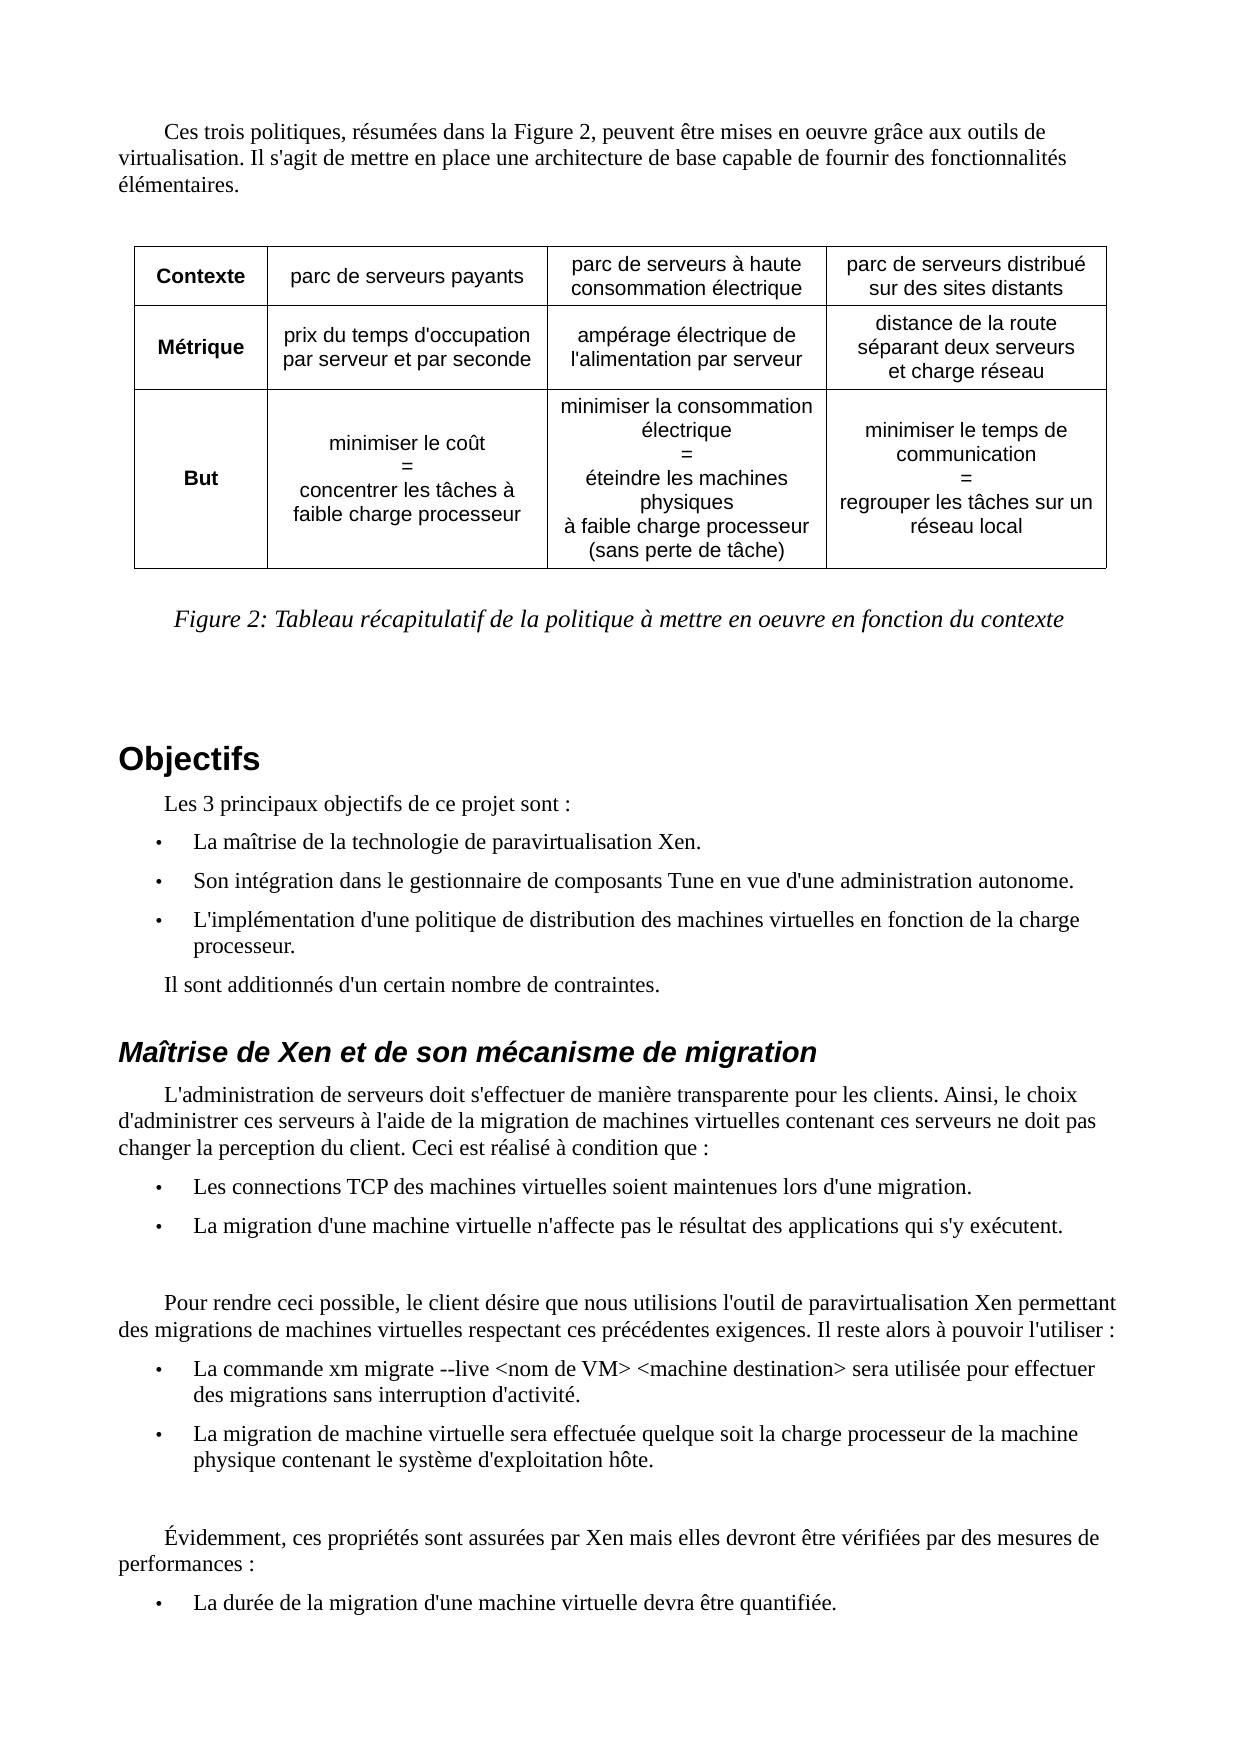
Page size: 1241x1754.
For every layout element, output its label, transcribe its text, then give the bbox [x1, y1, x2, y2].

list Son intégration dans le gestionnaire de composants Tune en vue d'une administration autonome. [156, 867, 1122, 894]
table_header parc de serveurs à haute consommation électrique [548, 247, 826, 305]
text Évidemment, ces propriétés sont assurées par Xen mais elles devront être vérifiées par des mesures de performances : [118, 1524, 1122, 1577]
list L'implémentation d'une politique de distribution des machines virtuelles en fonction de la charge processeur. [156, 906, 1122, 959]
list Les connections TCP des machines virtuelles soient maintenues lors d'une migration. [156, 1173, 1122, 1199]
table_header Contexte [135, 247, 267, 305]
subtitle Objectifs [118, 739, 1122, 777]
list La commande xm migrate --live <nom de VM> <machine destination> sera utilisée pour effectuer des migrations sans interruption d'activité. [156, 1354, 1122, 1407]
list La durée de la migration d'une machine virtuelle devra être quantifiée. [156, 1589, 1122, 1615]
table_cell prix du temps d'occupation par serveur et par seconde [268, 306, 547, 388]
list La migration d'une machine virtuelle n'affecte pas le résultat des applications qui s'y exécutent. [156, 1212, 1122, 1238]
table_cell minimiser le temps de communication = regrouper les tâches sur un réseau local [827, 390, 1106, 568]
table_header parc de serveurs distribué sur des sites distants [827, 247, 1106, 305]
table_cell minimiser le coût = concentrer les tâches à faible charge processeur [268, 390, 547, 568]
table_cell But [135, 390, 267, 568]
subtitle Maîtrise de Xen et de son mécanisme de migration [118, 1035, 1122, 1069]
list La migration de machine virtuelle sera effectuée quelque soit la charge processeur de la machine physique contenant le système d'exploitation hôte. [156, 1420, 1122, 1472]
text Figure 2: Tableau récapitulatif de la politique à mettre en oeuvre en fonction du contexte [134, 604, 1106, 633]
text Il sont additionnés d'un certain nombre de contraintes. [118, 971, 1122, 998]
list La maîtrise de la technologie de paravirtualisation Xen. [156, 828, 1122, 855]
text Les 3 principaux objectifs de ce projet sont : [118, 789, 1122, 816]
table_header parc de serveurs payants [268, 247, 547, 305]
text Ces trois politiques, résumées dans la Figure 2, peuvent être mises en oeuvre grâce aux outils de virtualisation. Il s'agit de mettre en place une architecture de base capable de fournir des fonctionnalités élémentaires. [118, 118, 1122, 197]
table_cell ampérage électrique de l'alimentation par serveur [548, 306, 826, 388]
table_cell Métrique [135, 306, 267, 388]
table_cell minimiser la consommation électrique = éteindre les machines physiques à faible charge processeur (sans perte de tâche) [548, 390, 826, 568]
table_cell distance de la route séparant deux serveurs et charge réseau [827, 306, 1106, 388]
text L'administration de serveurs doit s'effectuer de manière transparente pour les clients. Ainsi, le choix d'administrer ces serveurs à l'aide de la migration de machines virtuelles contenant ces serveurs ne doit pas changer la perception du client. Ceci est réalisé à condition que : [118, 1081, 1122, 1160]
text Pour rendre ceci possible, le client désire que nous utilisions l'outil de paravirtualisation Xen permettant des migrations de machines virtuelles respectant ces précédentes exigences. Il reste alors à pouvoir l'utiliser : [118, 1289, 1122, 1342]
